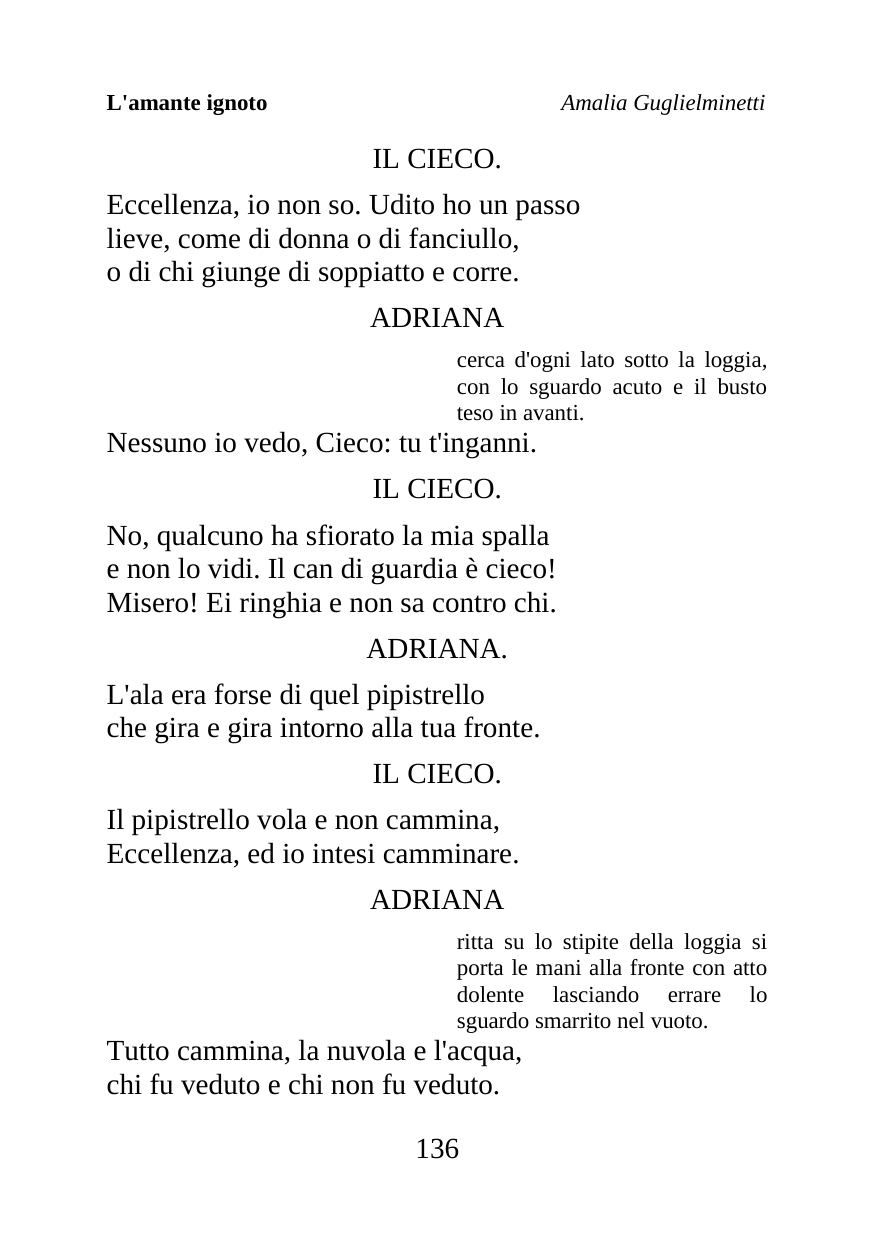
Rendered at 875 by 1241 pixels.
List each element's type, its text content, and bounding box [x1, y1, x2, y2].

text cerca d'ogni lato sotto la loggia, con lo sguardo acuto e il busto teso in avanti. [457, 347, 768, 426]
text IL CIECO. [106, 472, 768, 505]
text Tutto cammina, la nuvola e l'acqua, chi fu veduto e chi non fu veduto. [106, 1033, 768, 1101]
text ADRIANA [106, 882, 768, 916]
text IL CIECO. [106, 141, 768, 175]
text ADRIANA [106, 301, 768, 334]
text IL CIECO. [106, 756, 768, 790]
text ADRIANA. [106, 631, 768, 664]
text ritta su lo stipite della loggia si porta le mani alla fronte con atto dolente lasciando errare lo sguardo smarrito nel vuoto. [457, 928, 768, 1033]
text No, qualcuno ha sfiorato la mia spalla e non lo vidi. Il can di guardia è cieco! Misero! Ei ringhia e non sa contro chi. [106, 518, 768, 618]
text Eccellenza, io non so. Udito ho un passo lieve, come di donna o di fanciullo, o di chi giunge di soppiatto e corre. [106, 187, 768, 288]
text Nessuno io vedo, Cieco: tu t'inganni. [106, 426, 768, 459]
text L'ala era forse di quel pipistrello che gira e gira intorno alla tua fronte. [106, 677, 768, 744]
text Il pipistrello vola e non cammina, Eccellenza, ed io intesi camminare. [106, 802, 768, 869]
